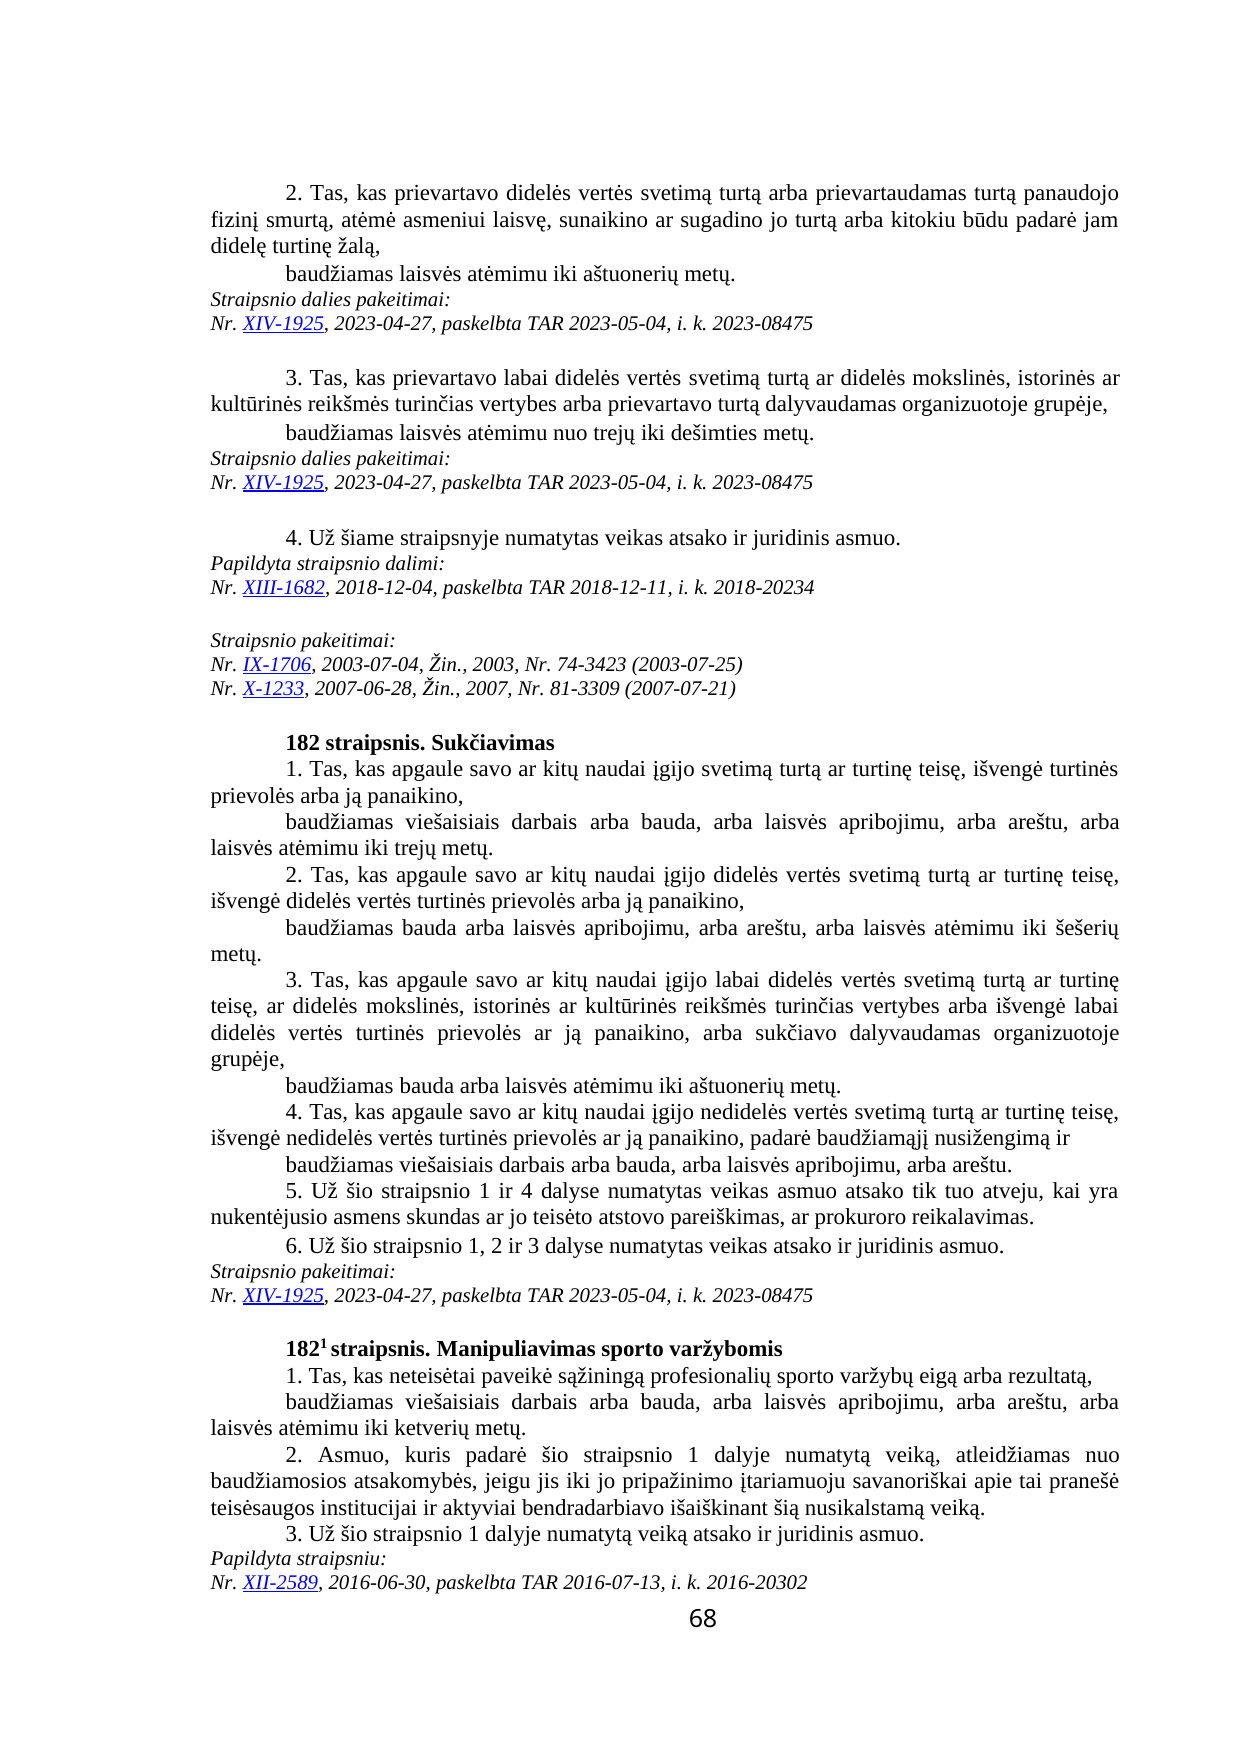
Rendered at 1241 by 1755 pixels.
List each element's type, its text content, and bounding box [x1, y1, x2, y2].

text 5. Už šio straipsnio 1 ir 4 dalyse numatytas veikas asmuo atsako tik tuo atveju, kai yra nukentėjusio asmens skundas ar jo teisėto atstovo pareiškimas, ar prokuroro reikalavimas. [210, 1177, 1120, 1230]
text 2. Asmuo, kuris padarė šio straipsnio 1 dalyje numatytą veiką, atleidžiamas nuo baudžiamosios atsakomybės, jeigu jis iki jo pripažinimo įtariamuoju savanoriškai apie tai pranešė teisėsaugos institucijai ir aktyviai bendradarbiavo išaiškinant šią nusikalstamą veiką. [210, 1441, 1120, 1520]
text Straipsnio pakeitimai: [210, 1258, 1120, 1283]
text baudžiamas viešaisiais darbais arba bauda, arba laisvės apribojimu, arba areštu. [210, 1151, 1120, 1177]
text 182 straipsnis. Sukčiavimas [210, 729, 1120, 755]
text Nr. XIV-1925, 2023-04-27, paskelbta TAR 2023-05-04, i. k. 2023-08475 [210, 1283, 1120, 1307]
text Papildyta straipsniu: [210, 1546, 1120, 1570]
text 4. Už šiame straipsnyje numatytas veikas atsako ir juridinis asmuo. [210, 522, 1120, 551]
text Straipsnio dalies pakeitimai: [210, 287, 1120, 311]
text baudžiamas viešaisiais darbais arba bauda, arba laisvės apribojimu, arba areštu, arba laisvės atėmimu iki trejų metų. [210, 808, 1120, 861]
text 1. Tas, kas apgaule savo ar kitų naudai įgijo svetimą turtą ar turtinę teisę, išvengė turtinės prievolės arba ją panaikino, [210, 755, 1120, 808]
text 3. Tas, kas apgaule savo ar kitų naudai įgijo labai didelės vertės svetimą turtą ar turtinę teisę, ar didelės mokslinės, istorinės ar kultūrinės reikšmės turinčias vertybes arba išvengė labai didelės vertės turtinės prievolės ar ją panaikino, arba sukčiavo dalyvaudamas organizuotoje grupėje, [210, 966, 1120, 1072]
text Nr. XIV-1925, 2023-04-27, paskelbta TAR 2023-05-04, i. k. 2023-08475 [210, 470, 1120, 494]
text baudžiamas bauda arba laisvės atėmimu iki aštuonerių metų. [210, 1072, 1120, 1098]
text 4. Tas, kas apgaule savo ar kitų naudai įgijo nedidelės vertės svetimą turtą ar turtinę teisę, išvengė nedidelės vertės turtinės prievolės ar ją panaikino, padarė baudžiamąjį nusižengimą ir [210, 1098, 1120, 1151]
text baudžiamas laisvės atėmimu iki aštuonerių metų. [210, 258, 1120, 287]
text baudžiamas viešaisiais darbais arba bauda, arba laisvės apribojimu, arba areštu, arba laisvės atėmimu iki ketverių metų. [210, 1388, 1120, 1441]
text baudžiamas bauda arba laisvės apribojimu, arba areštu, arba laisvės atėmimu iki šešerių metų. [210, 913, 1120, 966]
text Nr. XII-2589, 2016-06-30, paskelbta TAR 2016-07-13, i. k. 2016-20302 [210, 1570, 1120, 1594]
text 6. Už šio straipsnio 1, 2 ir 3 dalyse numatytas veikas atsako ir juridinis asmuo. [210, 1230, 1120, 1258]
text 1821 straipsnis. Manipuliavimas sporto varžybomis [210, 1335, 1120, 1362]
text 2. Tas, kas prievartavo didelės vertės svetimą turtą arba prievartaudamas turtą panaudojo fizinį smurtą, atėmė asmeniui laisvę, sunaikino ar sugadino jo turtą arba kitokiu būdu padarė jam didelę turtinę žalą, [210, 179, 1120, 258]
text Papildyta straipsnio dalimi: [210, 551, 1120, 575]
text 1. Tas, kas neteisėtai paveikė sąžiningą profesionalių sporto varžybų eigą arba rezultatą, [210, 1362, 1120, 1388]
text Nr. IX-1706, 2003-07-04, Žin., 2003, Nr. 74-3423 (2003-07-25) [210, 652, 1120, 676]
text 3. Už šio straipsnio 1 dalyje numatytą veiką atsako ir juridinis asmuo. [210, 1520, 1120, 1546]
text baudžiamas laisvės atėmimu nuo trejų iki dešimties metų. [210, 417, 1120, 446]
text Nr. XIV-1925, 2023-04-27, paskelbta TAR 2023-05-04, i. k. 2023-08475 [210, 311, 1120, 335]
text Straipsnio pakeitimai: [210, 628, 1120, 652]
text Nr. X-1233, 2007-06-28, Žin., 2007, Nr. 81-3309 (2007-07-21) [210, 676, 1120, 700]
text 2. Tas, kas apgaule savo ar kitų naudai įgijo didelės vertės svetimą turtą ar turtinę teisę, išvengė didelės vertės turtinės prievolės arba ją panaikino, [210, 861, 1120, 913]
text Straipsnio dalies pakeitimai: [210, 446, 1120, 470]
text 3. Tas, kas prievartavo labai didelės vertės svetimą turtą ar didelės mokslinės, istorinės ar kultūrinės reikšmės turinčias vertybes arba prievartavo turtą dalyvaudamas organizuotoje grupėje, [210, 364, 1120, 417]
text Nr. XIII-1682, 2018-12-04, paskelbta TAR 2018-12-11, i. k. 2018-20234 [210, 575, 1120, 599]
